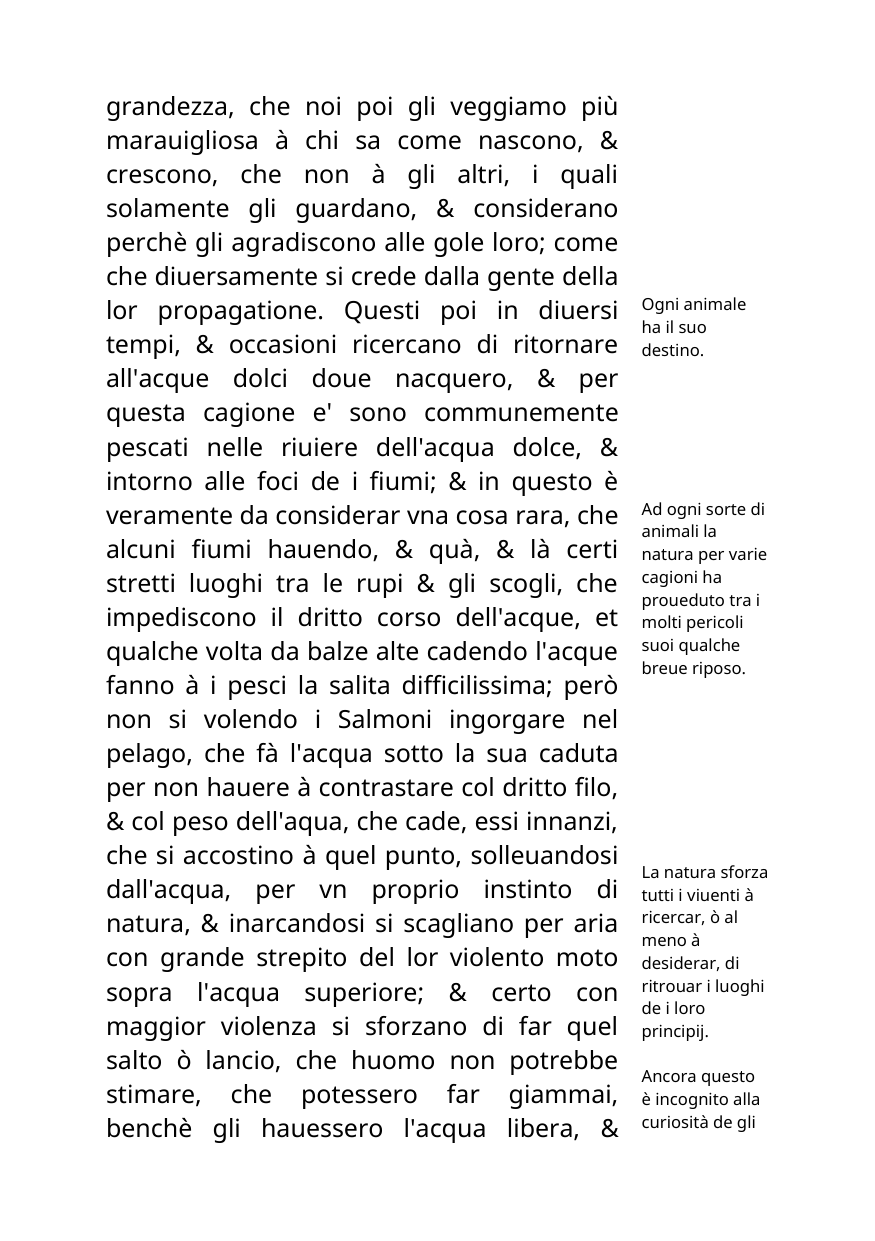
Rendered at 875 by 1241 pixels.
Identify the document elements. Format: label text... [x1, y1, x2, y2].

table_cell Ogni animale ha il suo destino. Ad ogni sorte di animali la natura per varie cagioni ha proueduto tra i molti pericoli suoi qualche breue riposo. La natura sforza tutti i viuenti à ricercar, ò al meno à desiderar, di ritrouar i luoghi de i loro principij. Ancora questo è incognito alla curiosità de gli [630, 89, 779, 1152]
table_cell grandezza, che noi poi gli veggiamo più marauigliosa à chi sa come nascono, & crescono, che non à gli altri, i quali solamente gli guardano, & considerano perchè gli agradiscono alle gole loro; come che diuersamente si crede dalla gente della lor propagatione. Questi poi in diuersi tempi, & occasioni ricercano di ritornare all'acque dolci doue nacquero, & per questa cagione e' sono communemente pescati nelle riuiere dell'acqua dolce, & intorno alle foci de i fiumi; & in questo è veramente da considerar vna cosa rara, che alcuni fiumi hauendo, & quà, & là certi stretti luoghi tra le rupi & gli scogli, che impediscono il dritto corso dell'acque, et qualche volta da balze alte cadendo l'acque fanno à i pesci la salita difficilissima; però non si volendo i Salmoni ingorgare nel pelago, che fà l'acqua sotto la sua caduta per non hauere à contrastare col dritto filo, & col peso dell'aqua, che cade, essi innanzi, che si accostino à quel punto, solleuandosi dall'acqua, per vn proprio instinto di natura, & inarcandosi si scagliano per aria con grande strepito del lor violento moto sopra l'acqua superiore; & certo con maggior violenza si sforzano di far quel salto ò lancio, che huomo non potrebbe stimare, che potessero far giammai, benchè gli hauessero l'acqua libera, & [95, 89, 630, 1152]
